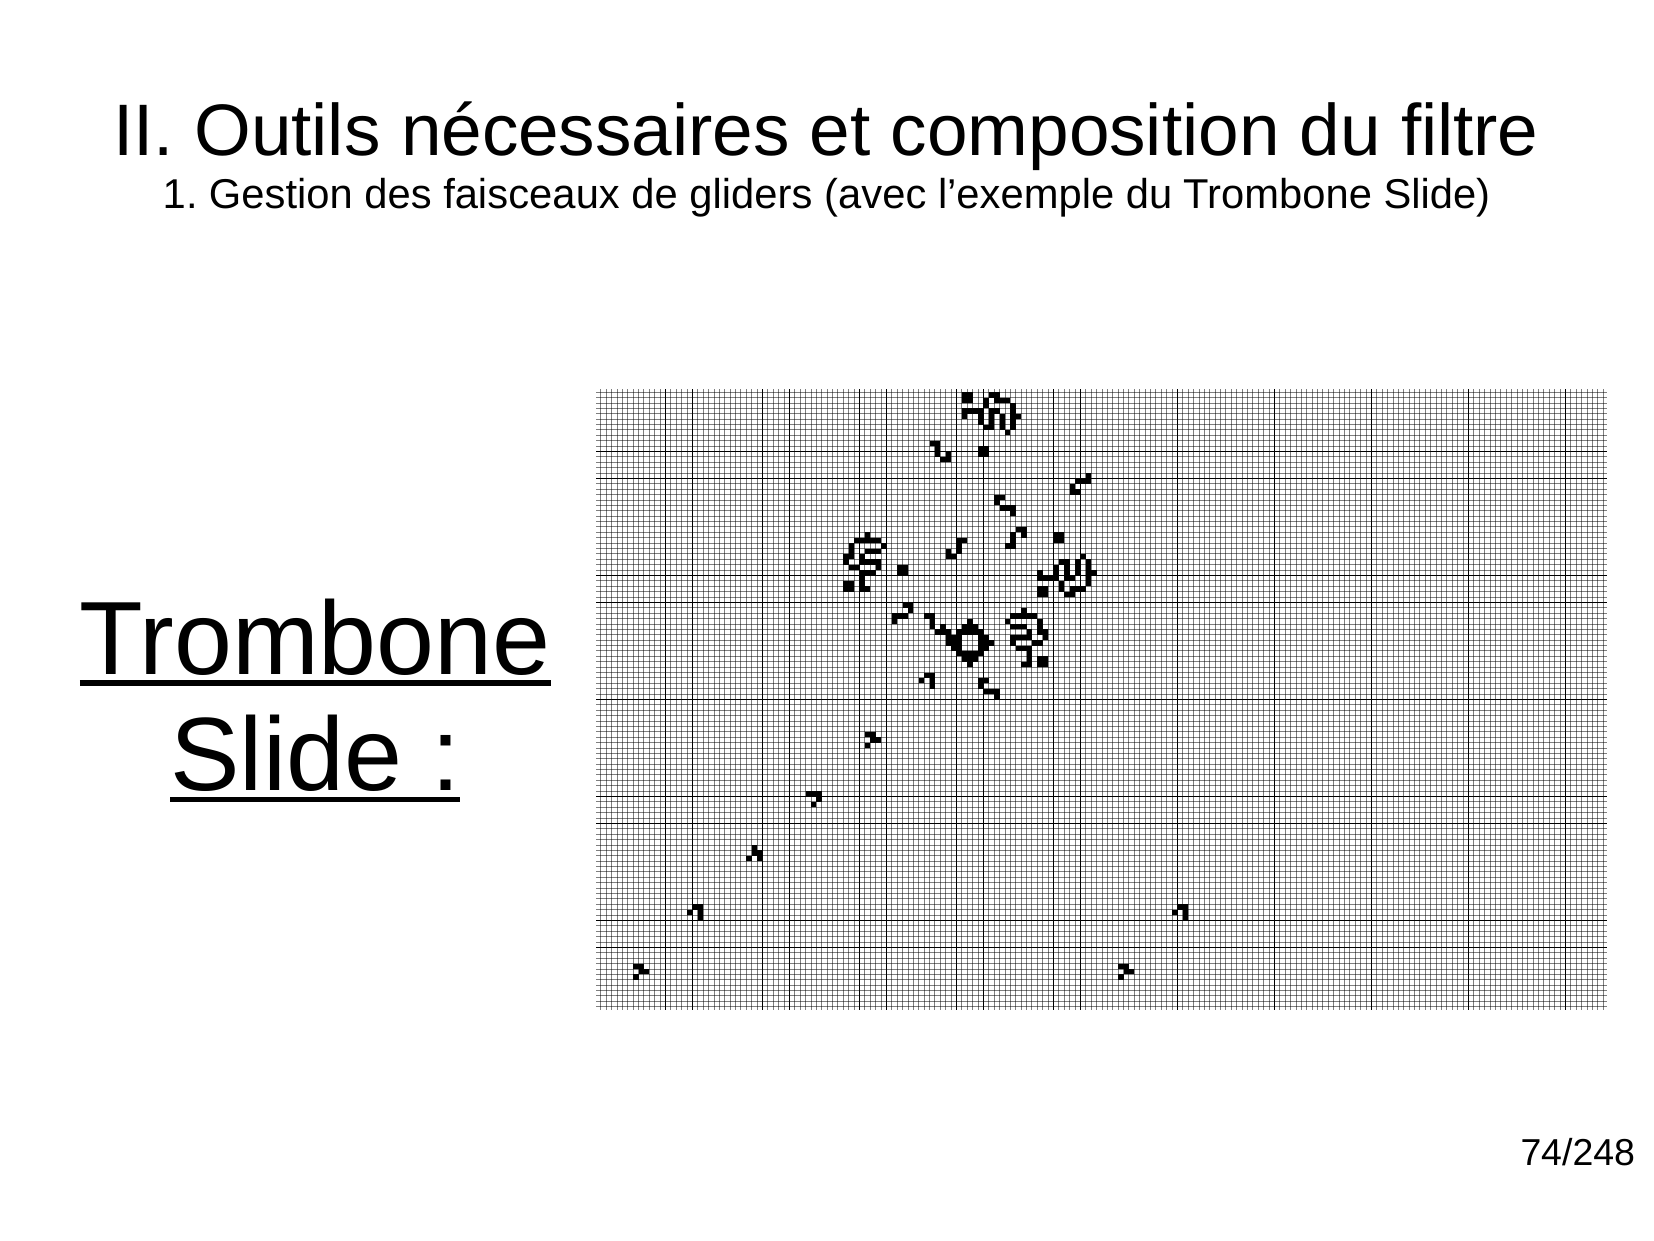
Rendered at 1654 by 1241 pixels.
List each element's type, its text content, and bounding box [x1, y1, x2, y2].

picture [596, 389, 1607, 1010]
text_box <number>/248 [1505, 1124, 1654, 1182]
title II. Outils nécessaires et composition du filtre 1. Gestion des faisceaux de gliders (avec l’exemple du Trombone Slide) [82, 49, 1571, 257]
text_box Trombone Slide : [65, 572, 566, 821]
